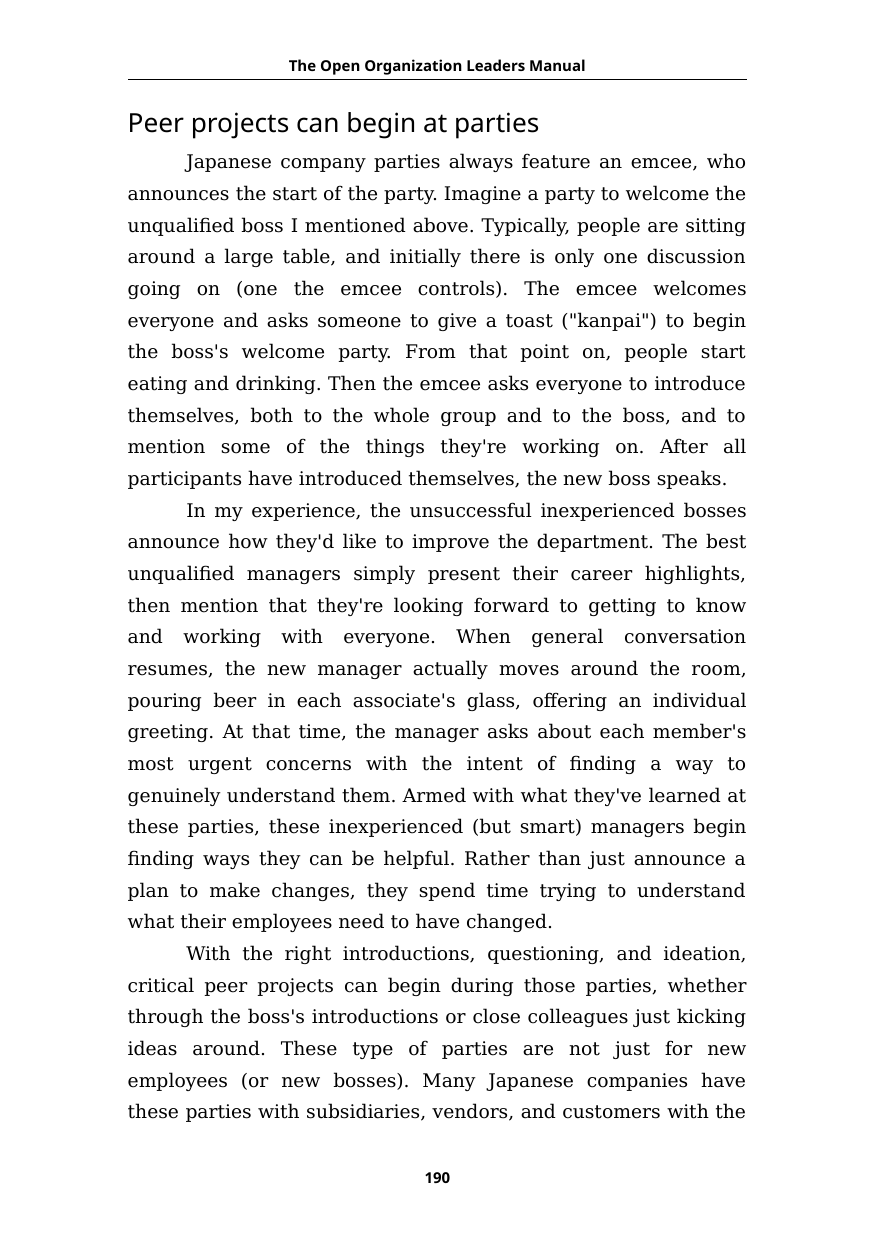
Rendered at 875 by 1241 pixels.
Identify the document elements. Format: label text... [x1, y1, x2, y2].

text With the right introductions, questioning, and ideation, critical peer projects can begin during those parties, whether through the boss's introductions or close colleagues just kicking ideas around. These type of parties are not just for new employees (or new bosses). Many Japanese companies have these parties with subsidiaries, vendors, and customers with the [127, 943, 747, 1123]
text In my experience, the unsuccessful inexperienced bosses announce how they'd like to improve the department. The best unqualified managers simply present their career highlights, then mention that they're looking forward to getting to know and working with everyone. When general conversation resumes, the new manager actually moves around the room, pouring beer in each associate's glass, offering an individual greeting. At that time, the manager asks about each member's most urgent concerns with the intent of finding a way to genuinely understand them. Armed with what they've learned at these parties, these inexperienced (but smart) managers begin finding ways they can be helpful. Rather than just announce a plan to make changes, they spend time trying to understand what their employees need to have changed. [127, 500, 747, 933]
subtitle Peer projects can begin at parties [127, 109, 747, 139]
text Japanese company parties always feature an emcee, who announces the start of the party. Imagine a party to welcome the unqualified boss I mentioned above. Typically, people are sitting around a large table, and initially there is only one discussion going on (one the emcee controls). The emcee welcomes everyone and asks someone to give a toast ("kanpai") to begin the boss's welcome party. From that point on, people start eating and drinking. Then the emcee asks everyone to introduce themselves, both to the whole group and to the boss, and to mention some of the things they're working on. After all participants have introduced themselves, the new boss speaks. [127, 152, 747, 490]
